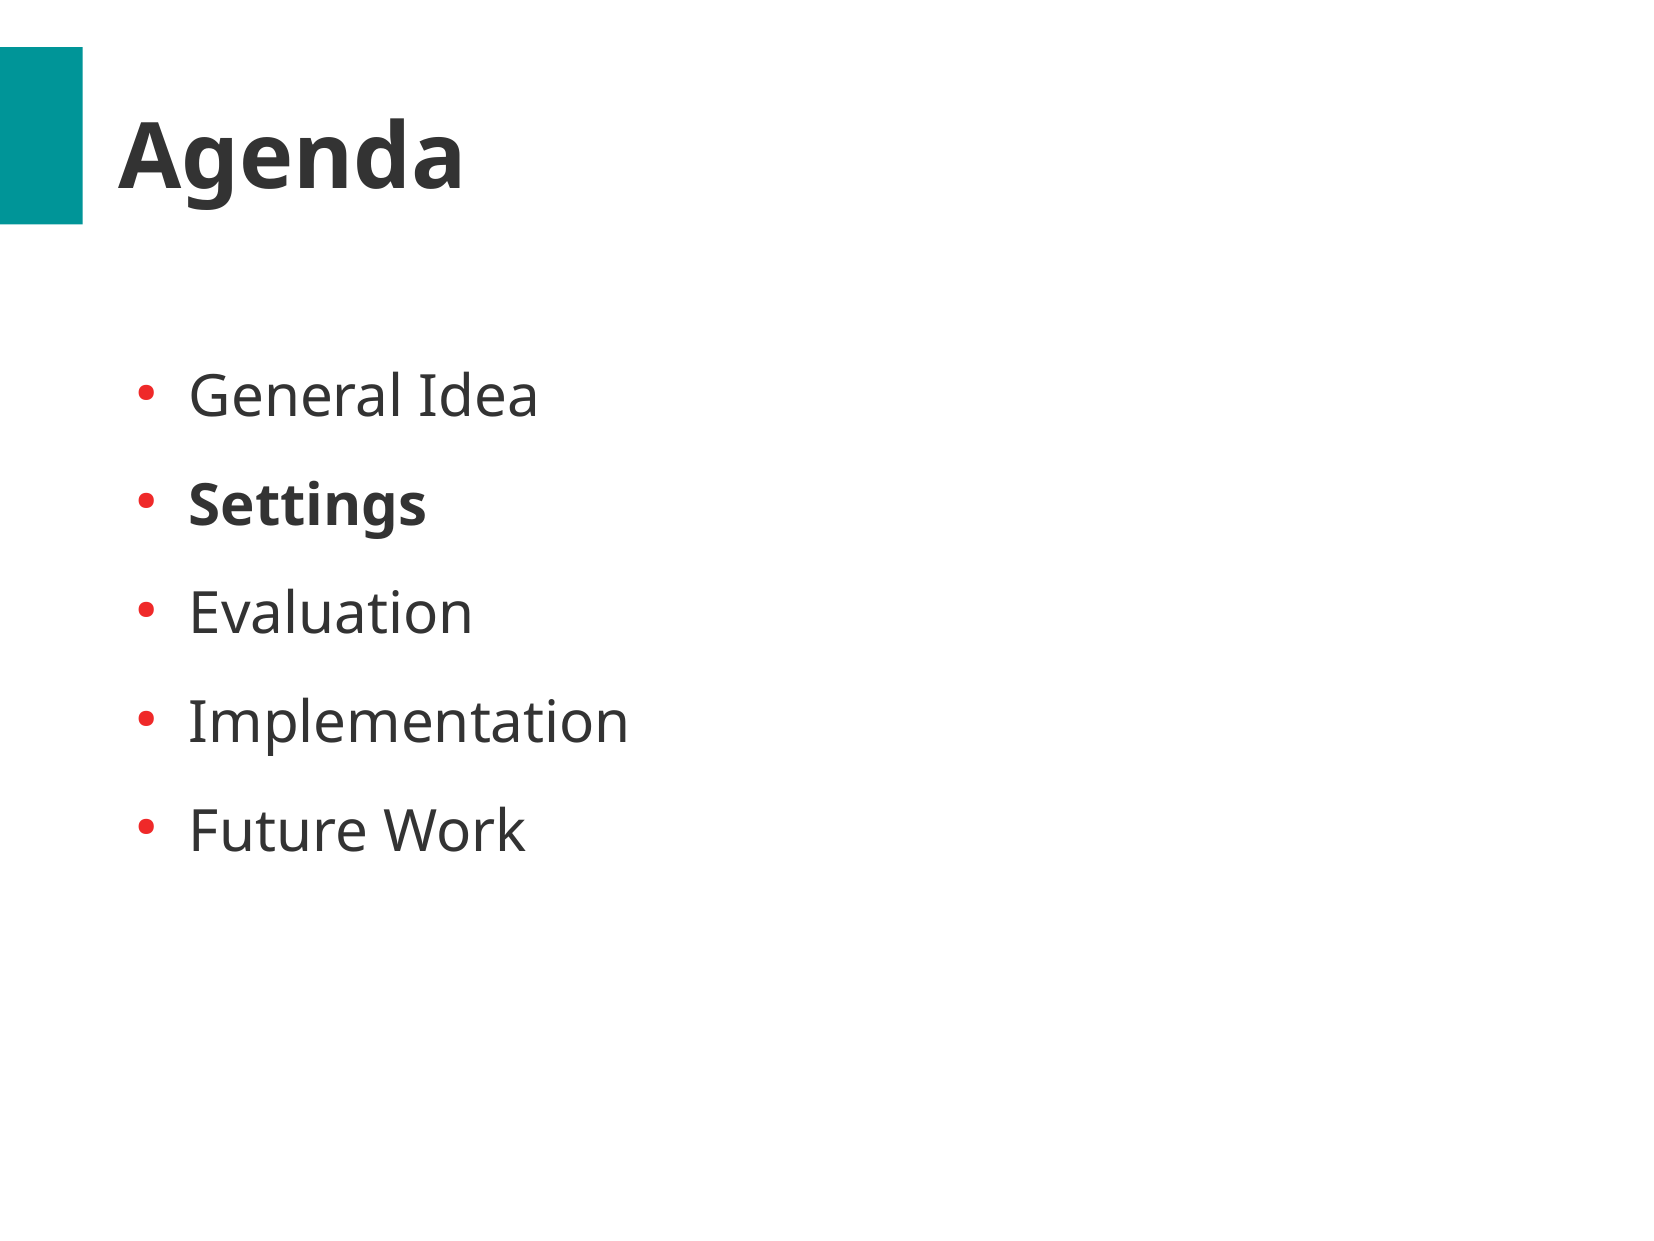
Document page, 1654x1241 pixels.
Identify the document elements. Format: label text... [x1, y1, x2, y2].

list General Idea Settings Evaluation Implementation Future Work [118, 354, 1536, 1074]
title Agenda [118, 49, 1571, 257]
